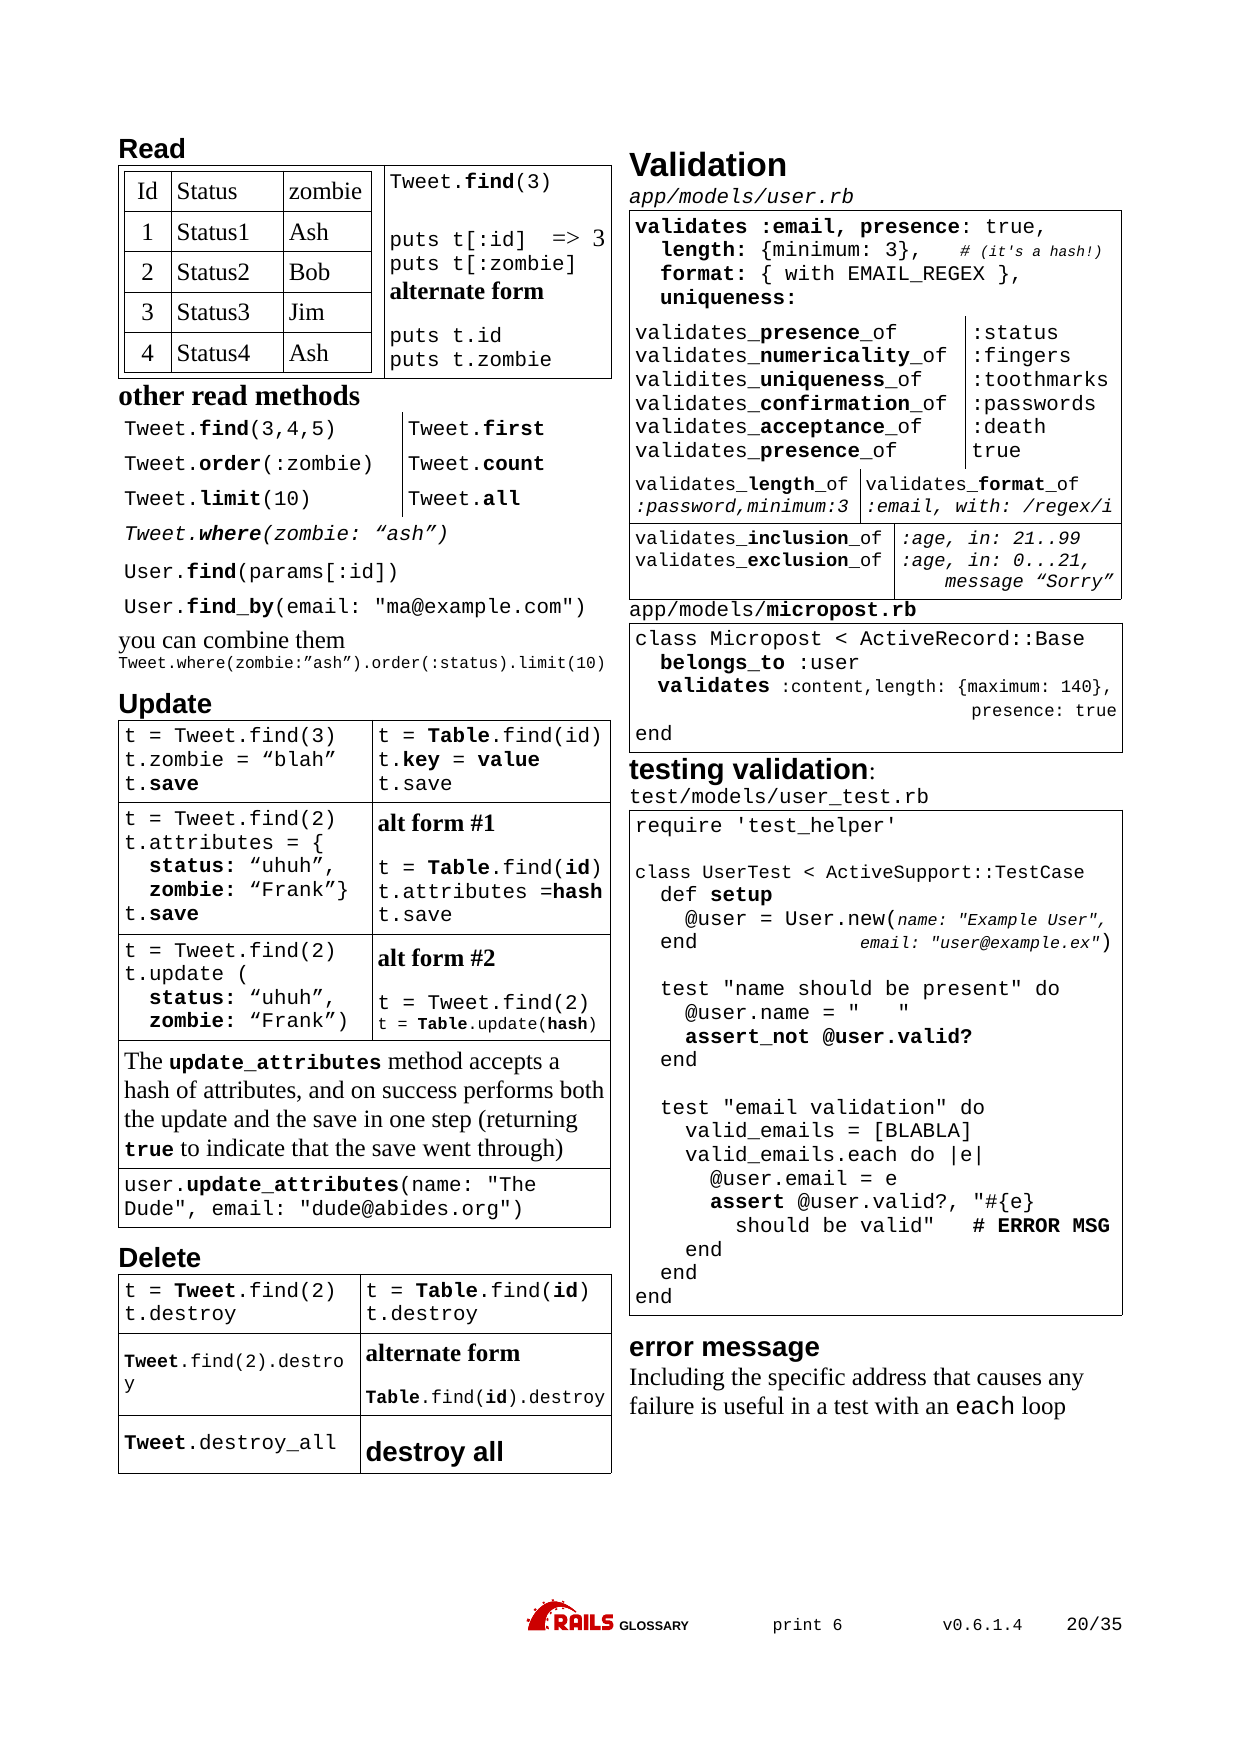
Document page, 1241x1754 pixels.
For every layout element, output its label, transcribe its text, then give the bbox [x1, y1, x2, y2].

subtitle error message [629, 1330, 1122, 1362]
table_cell Status1 [172, 212, 283, 251]
text app/models/micropost.rb [629, 599, 1122, 622]
table_cell Ash [284, 333, 371, 372]
table_cell 1 [125, 212, 171, 251]
table_header Id [125, 172, 171, 211]
table_cell Jim [284, 293, 371, 332]
table_cell User.find(params[:id]) [118, 555, 596, 590]
table_cell Tweet.find(2).destroy [119, 1334, 360, 1414]
table_cell validates_inclusion_of validates_exclusion_of [630, 524, 894, 599]
table_cell 3 [125, 293, 171, 332]
text app/models/user.rb [629, 186, 1122, 210]
table_cell 4 [125, 333, 171, 372]
table_cell alternate form Table.find(id).destroy [361, 1334, 611, 1414]
table_cell Status4 [172, 333, 283, 372]
table_cell t = Tweet.find(2) t.update ( status: “uhuh”, zombie: “Frank”) [119, 935, 372, 1040]
text Tweet.where(zombie:”ash”).order(:status).limit(10) [118, 654, 611, 673]
table_header require 'test_helper' class UserTest < ActiveSupport::TestCase def setup @user = User.new(name: "Example User", end email: "user@example.ex") test "name should be present" do @user.name = " " assert_not @user.valid? end test "email validation" do valid_emails = [BLABLA] valid_emails.each do |e| @user.email = e assert @user.valid?, "#{e} should be valid" # ERROR MSG end end end [630, 811, 1122, 1315]
table_cell Tweet.order(:zombie) [118, 447, 402, 482]
subtitle Delete [118, 1242, 611, 1274]
table_cell Bob [284, 252, 371, 292]
table_cell 2 [125, 252, 171, 292]
table_cell Tweet.destroy_all [119, 1416, 360, 1473]
table_cell validates_format_of :email, with: /regex/i [861, 469, 1121, 523]
table_cell validates_length_of :password,minimum:3 [630, 469, 860, 523]
table_cell validates_presence_of validates_numericality_of validites_uniqueness_of validates_confirmation_of validates_acceptance_of validates_presence_of [630, 316, 965, 469]
table_header t = Tweet.find(2) t.destroy [119, 1275, 360, 1333]
text testing validation: [629, 753, 1122, 786]
text other read methods [118, 379, 611, 412]
subtitle Read [118, 133, 611, 165]
text you can combine them [118, 625, 611, 654]
table_cell Tweet.where(zombie: “ash”) [118, 517, 596, 555]
table_header Tweet.find(3,4,5) [118, 412, 402, 447]
text Including the specific address that causes any failure is useful in a test with an each loop [629, 1362, 1122, 1422]
table_header Status [172, 172, 283, 211]
table_header Tweet.first [403, 412, 596, 447]
table_cell User.find_by(email: "ma@example.com") [118, 590, 596, 625]
subtitle Update [118, 688, 611, 720]
table_cell Ash [284, 212, 371, 251]
table_header t = Table.find(id) t.destroy [361, 1275, 611, 1333]
table_cell Tweet.count [403, 447, 596, 482]
table_cell :age, in: 21..99 :age, in: 0...21, message “Sorry” [895, 524, 1121, 599]
table_header zombie [284, 172, 371, 211]
table_cell Status3 [172, 293, 283, 332]
table_header class Micropost < ActiveRecord::Base belongs_to :user validates :content,length: {maximum: 140}, presence: true end [630, 624, 1122, 752]
table_cell Status2 [172, 252, 283, 292]
text test/models/user_test.rb [629, 786, 1122, 809]
table_cell Tweet.all [403, 482, 596, 517]
table_cell :status :fingers :toothmarks :passwords :death true [966, 316, 1121, 469]
table_cell destroy all [361, 1416, 611, 1473]
table_header validates :email, presence: true, length: {minimum: 3}, # (it's a hash!) format: { with EMAIL_REGEX }, uniqueness: [630, 211, 1121, 316]
table_header Tweet.find(3) puts t[:id] => 3 puts t[:zombie] alternate form puts t.id puts t.zombie [385, 166, 611, 378]
table_header t = Tweet.find(3) t.zombie = “blah” t.save [119, 721, 372, 802]
subtitle Validation [629, 145, 1122, 183]
table_cell t = Tweet.find(2) t.attributes = { status: “uhuh”, zombie: “Frank”} t.save [119, 803, 372, 934]
table_cell The update_attributes method accepts a hash of attributes, and on success performs both the update and the save in one step (returning true to indicate that the save went through) [119, 1041, 610, 1168]
table_cell alt form #1 t = Table.find(id) t.attributes =hash t.save [373, 803, 610, 934]
table_cell Tweet.limit(10) [118, 482, 402, 517]
table_cell alt form #2 t = Tweet.find(2) t = Table.update(hash) [373, 935, 610, 1040]
table_header t = Table.find(id) t.key = value t.save [373, 721, 610, 802]
table_cell user.update_attributes(name: "The Dude", email: "dude@abides.org") [119, 1169, 610, 1227]
table_header [119, 166, 384, 378]
